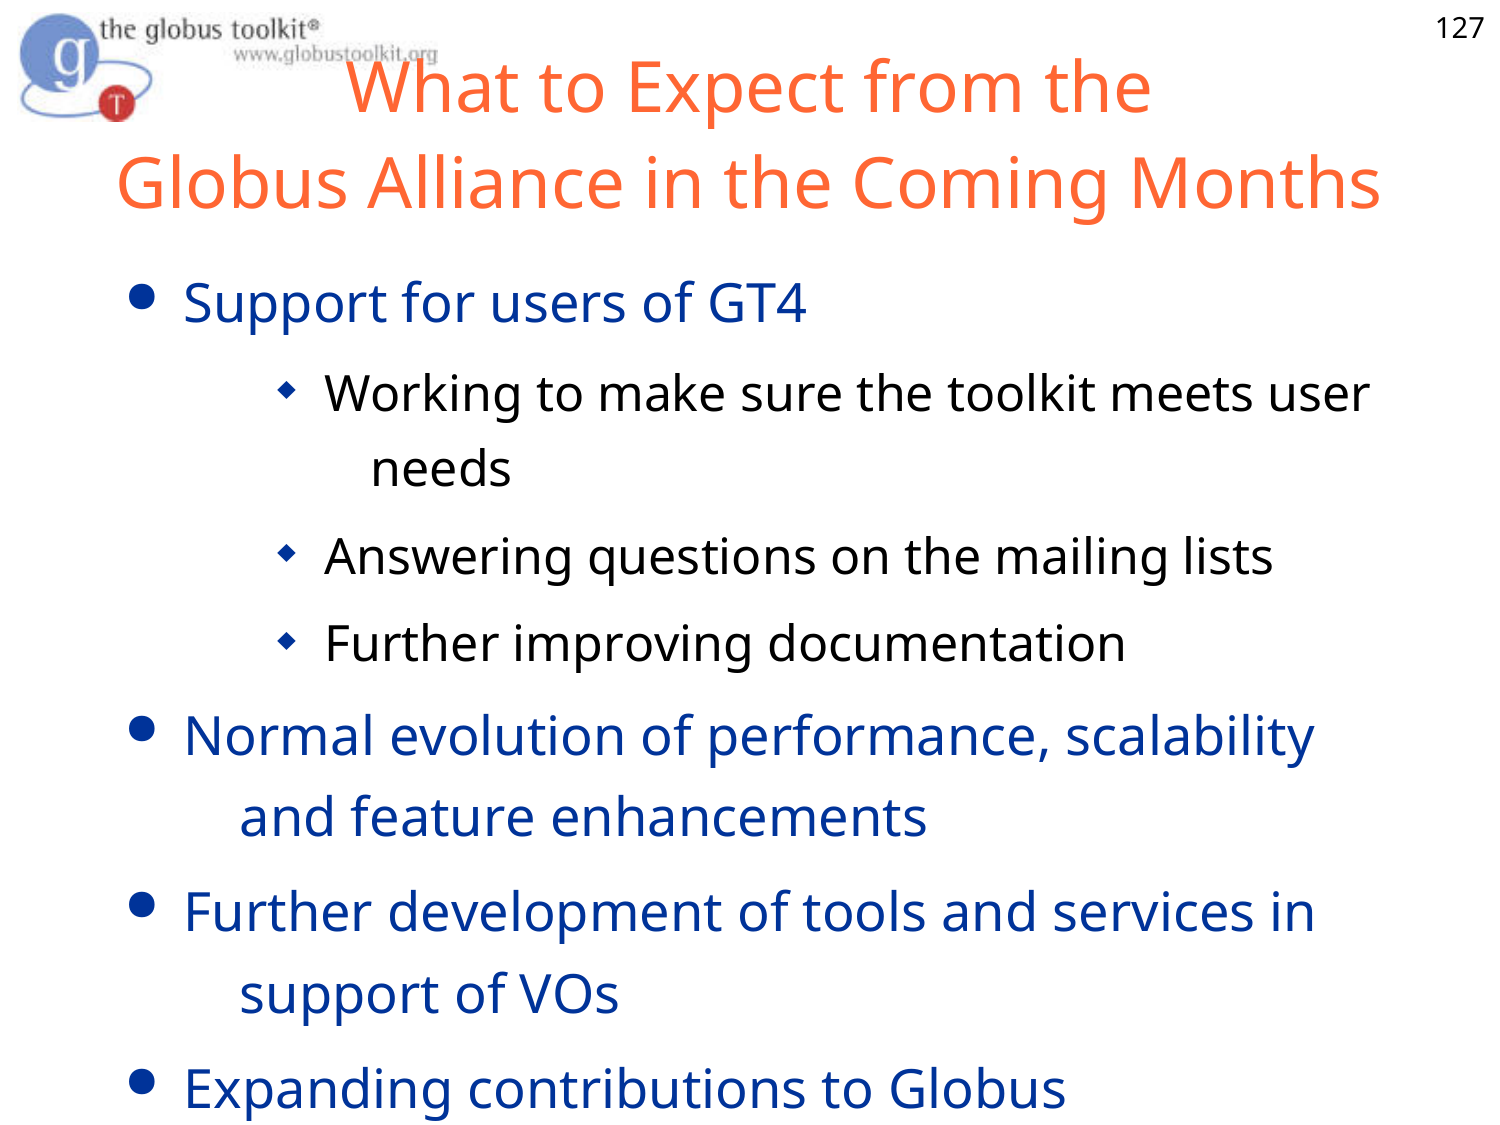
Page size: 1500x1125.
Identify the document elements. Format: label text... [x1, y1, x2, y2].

picture [17, 12, 438, 52]
list Support for users of GT4 Working to make sure the toolkit meets user needs Answering questions on the mailing lists Further improving documentation Normal evolution of performance, scalability and feature enhancements Further development of tools and services in support of VOs Expanding contributions to Globus [112, 249, 1388, 1113]
title What to Expect from the Globus Alliance in the Coming Months [0, 52, 1500, 238]
